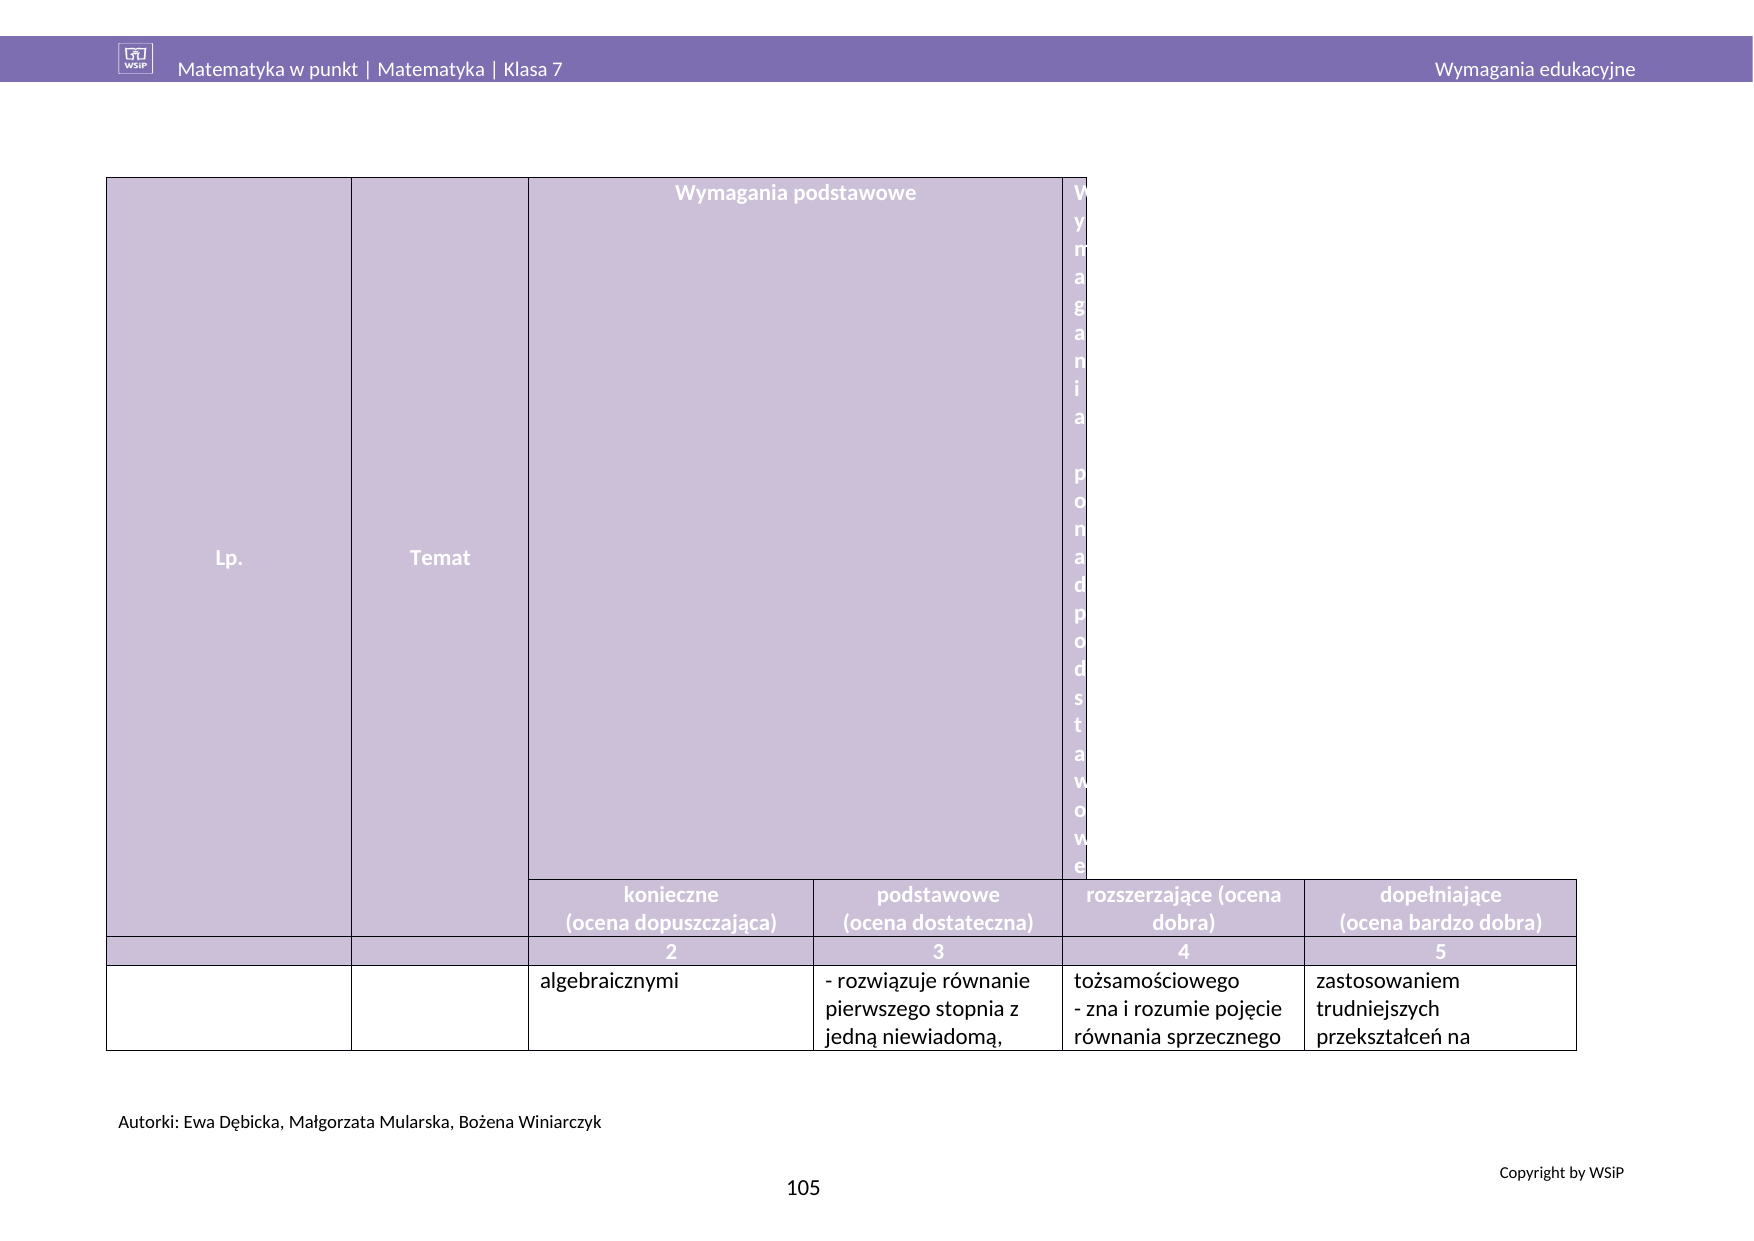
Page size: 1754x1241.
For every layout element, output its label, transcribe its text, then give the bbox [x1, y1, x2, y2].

table_cell [107, 966, 351, 1050]
table_cell [352, 966, 528, 1050]
table_header Wymagania ponadpodstawowe [1063, 178, 1086, 879]
table_cell tożsamościowego - zna i rozumie pojęcie równania sprzecznego [1063, 966, 1304, 1050]
table_cell konieczne (ocena dopuszczająca) [529, 880, 813, 936]
table_header Wymagania podstawowe [529, 178, 1062, 879]
table_cell 2 [529, 937, 813, 965]
table_cell [107, 937, 351, 965]
table_cell zastosowaniem trudniejszych przekształceń na [1305, 966, 1576, 1050]
table_cell dopełniające (ocena bardzo dobra) [1305, 880, 1576, 936]
table_header Temat [352, 178, 528, 936]
picture [0, 36, 1753, 82]
table_cell 4 [1063, 937, 1304, 965]
table_cell algebraicznymi [529, 966, 813, 1050]
table_cell - rozwiązuje równanie pierwszego stopnia z jedną niewiadomą, [814, 966, 1062, 1050]
table_cell podstawowe (ocena dostateczna) [814, 880, 1062, 936]
table_cell [352, 937, 528, 965]
table_cell 5 [1305, 937, 1576, 965]
table_cell 3 [814, 937, 1062, 965]
table_cell rozszerzające (ocena dobra) [1063, 880, 1304, 936]
table_header Lp. [107, 178, 351, 936]
